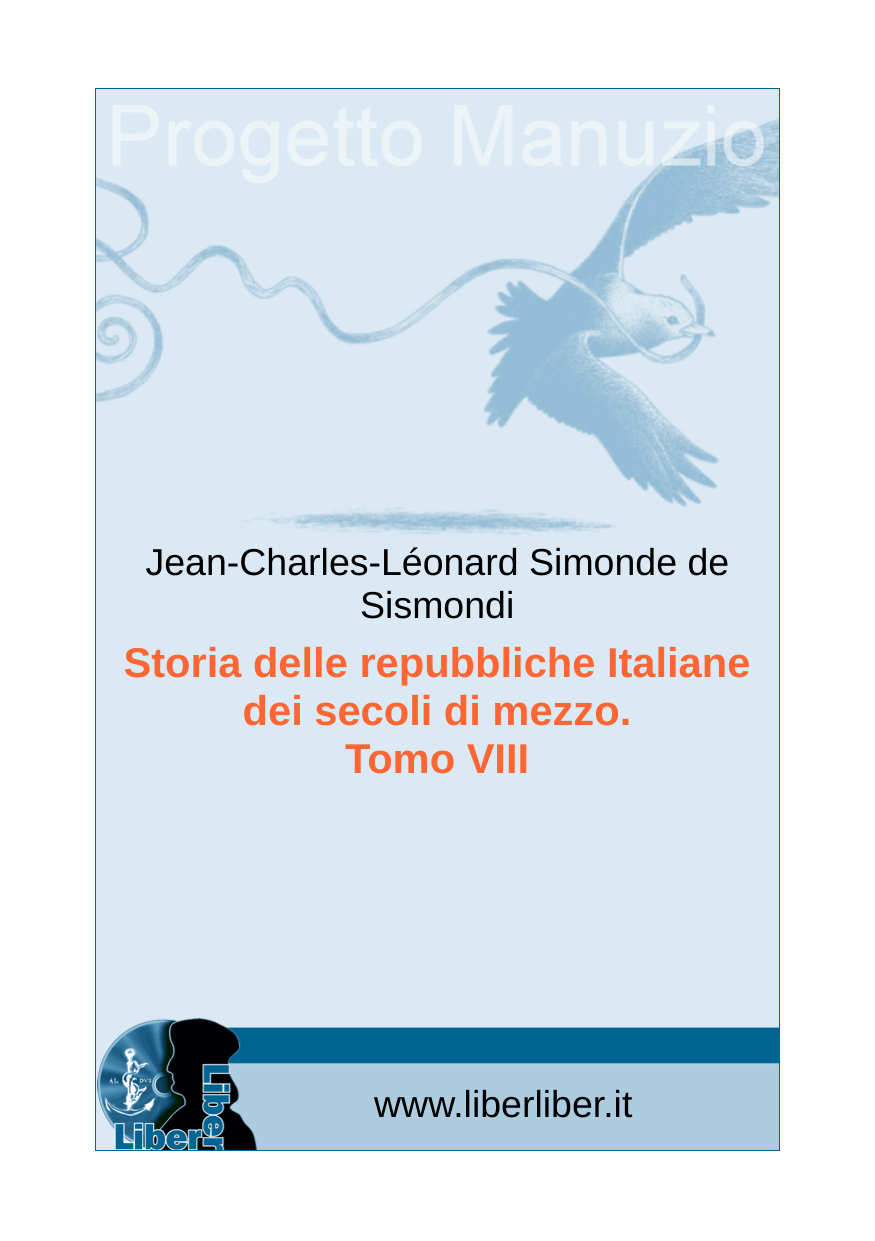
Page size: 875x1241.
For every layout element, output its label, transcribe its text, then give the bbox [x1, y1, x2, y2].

picture [97, 627, 778, 638]
picture [97, 219, 778, 540]
text Jean-Charles-Léonard Simonde de Sismondi [92, 540, 782, 627]
text www.liberliber.it [327, 1082, 679, 1125]
picture [97, 782, 778, 1020]
text Storia delle repubbliche Italiane dei secoli di mezzo. Tomo VIII [92, 638, 782, 782]
